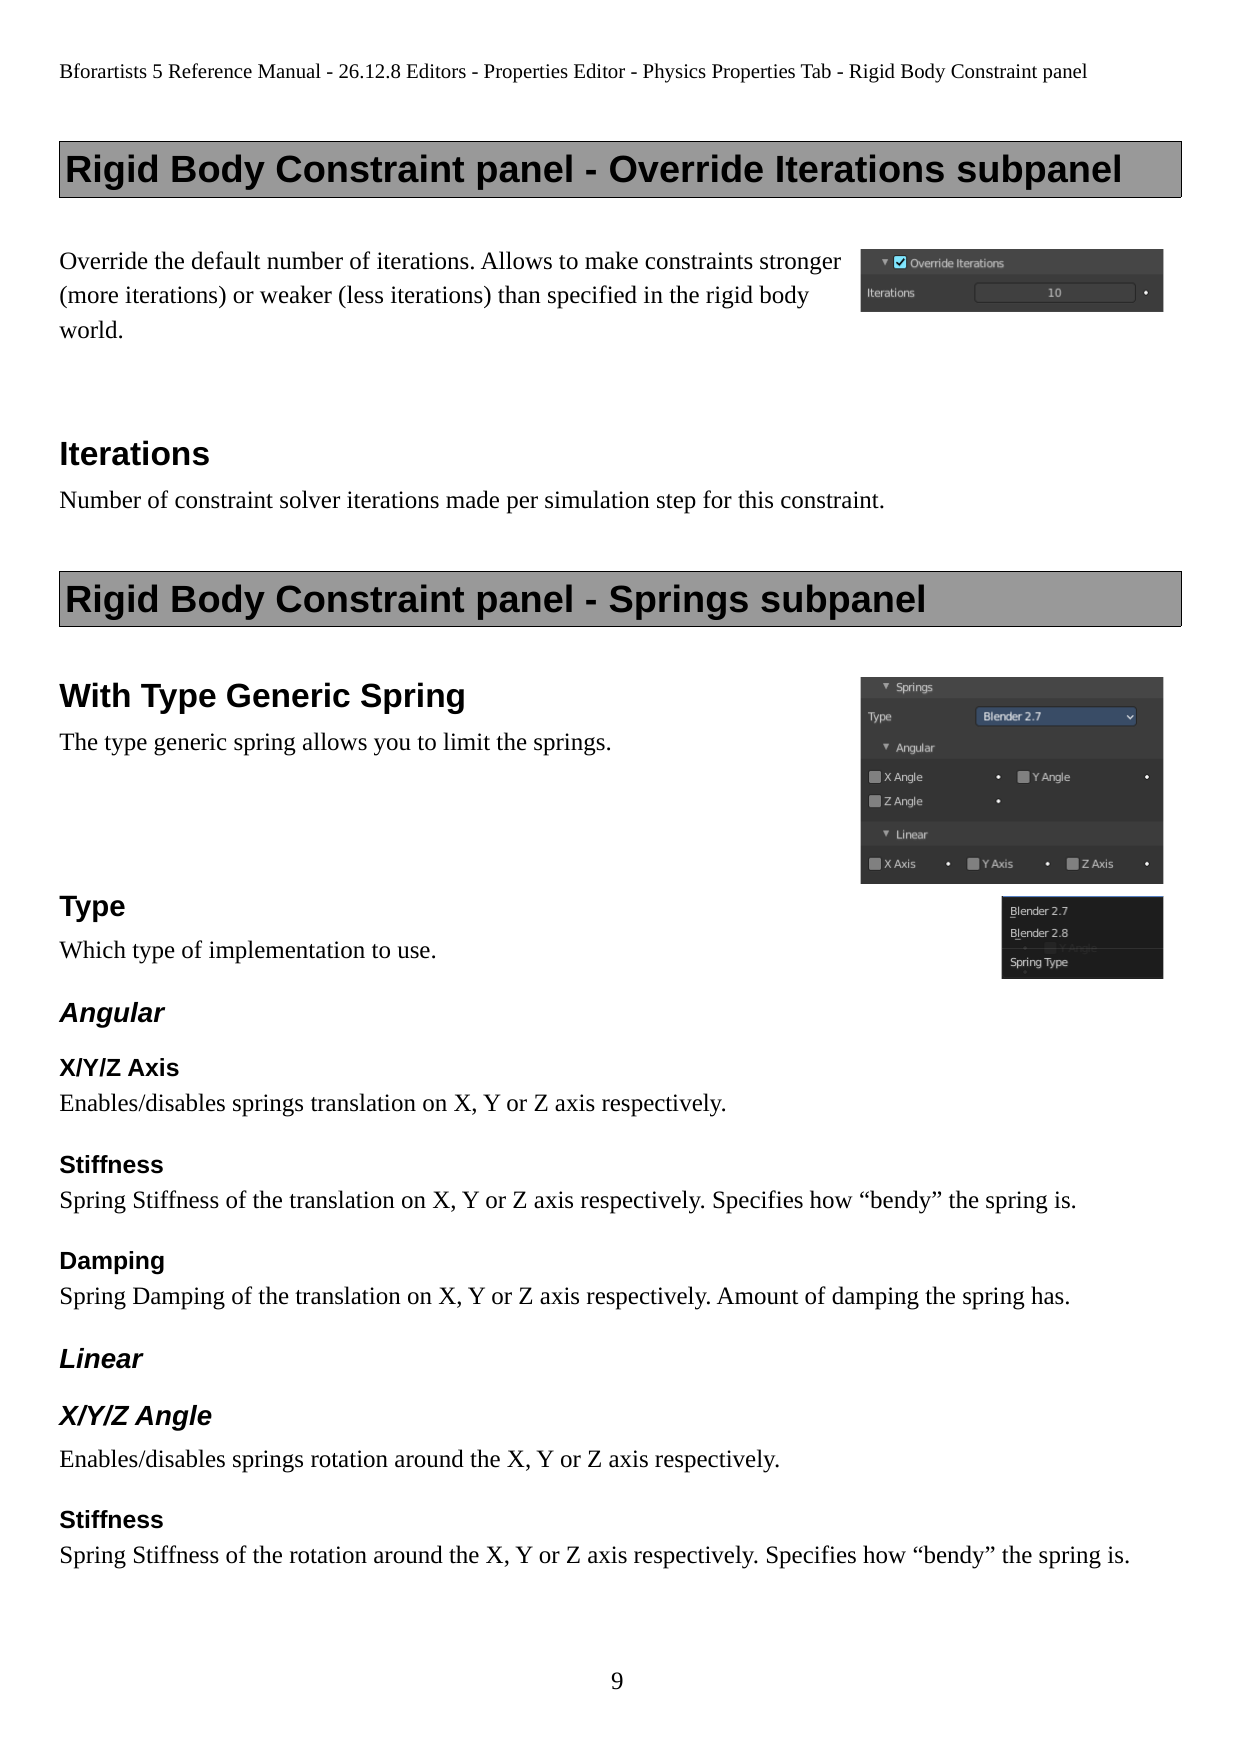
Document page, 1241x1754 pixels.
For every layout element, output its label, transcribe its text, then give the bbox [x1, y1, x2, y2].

text Enables/disables springs rotation around the X, Y or Z axis respectively. [59, 1444, 1181, 1473]
subtitle X/Y/Z Angle [59, 1399, 1181, 1431]
text Spring Stiffness of the translation on X, Y or Z axis respectively. Specifies how “bendy” the spring is. [59, 1185, 1181, 1213]
picture [860, 249, 1164, 312]
subtitle Stiffness [59, 1150, 1181, 1178]
subtitle Stiffness [59, 1505, 1181, 1534]
text Which type of implementation to use. [59, 935, 1001, 964]
text Spring Damping of the translation on X, Y or Z axis respectively. Amount of damping the spring has. [59, 1281, 1181, 1310]
text The type generic spring allows you to limit the springs. [59, 727, 860, 756]
table_header Rigid Body Constraint panel - Override Iterations subpanel [60, 142, 1181, 197]
subtitle X/Y/Z Axis [59, 1053, 1181, 1082]
subtitle With Type Generic Spring [59, 676, 1181, 714]
text Enables/disables springs translation on X, Y or Z axis respectively. [59, 1088, 1181, 1117]
text Override the default number of iterations. Allows to make constraints stronger (more iterations) or weaker (less iterations) than specified in the rigid body world. [59, 246, 1181, 343]
subtitle Linear [59, 1343, 1181, 1374]
text Spring Stiffness of the rotation around the X, Y or Z axis respectively. Specifies how “bendy” the spring is. [59, 1540, 1181, 1569]
table_header Rigid Body Constraint panel - Springs subpanel [60, 572, 1181, 626]
subtitle Angular [59, 997, 1181, 1028]
subtitle Iterations [59, 434, 1181, 472]
text Number of constraint solver iterations made per simulation step for this constraint. [59, 485, 1181, 513]
subtitle Type [59, 889, 1181, 923]
picture [1001, 896, 1164, 979]
picture [860, 677, 1164, 884]
subtitle Damping [59, 1246, 1181, 1275]
